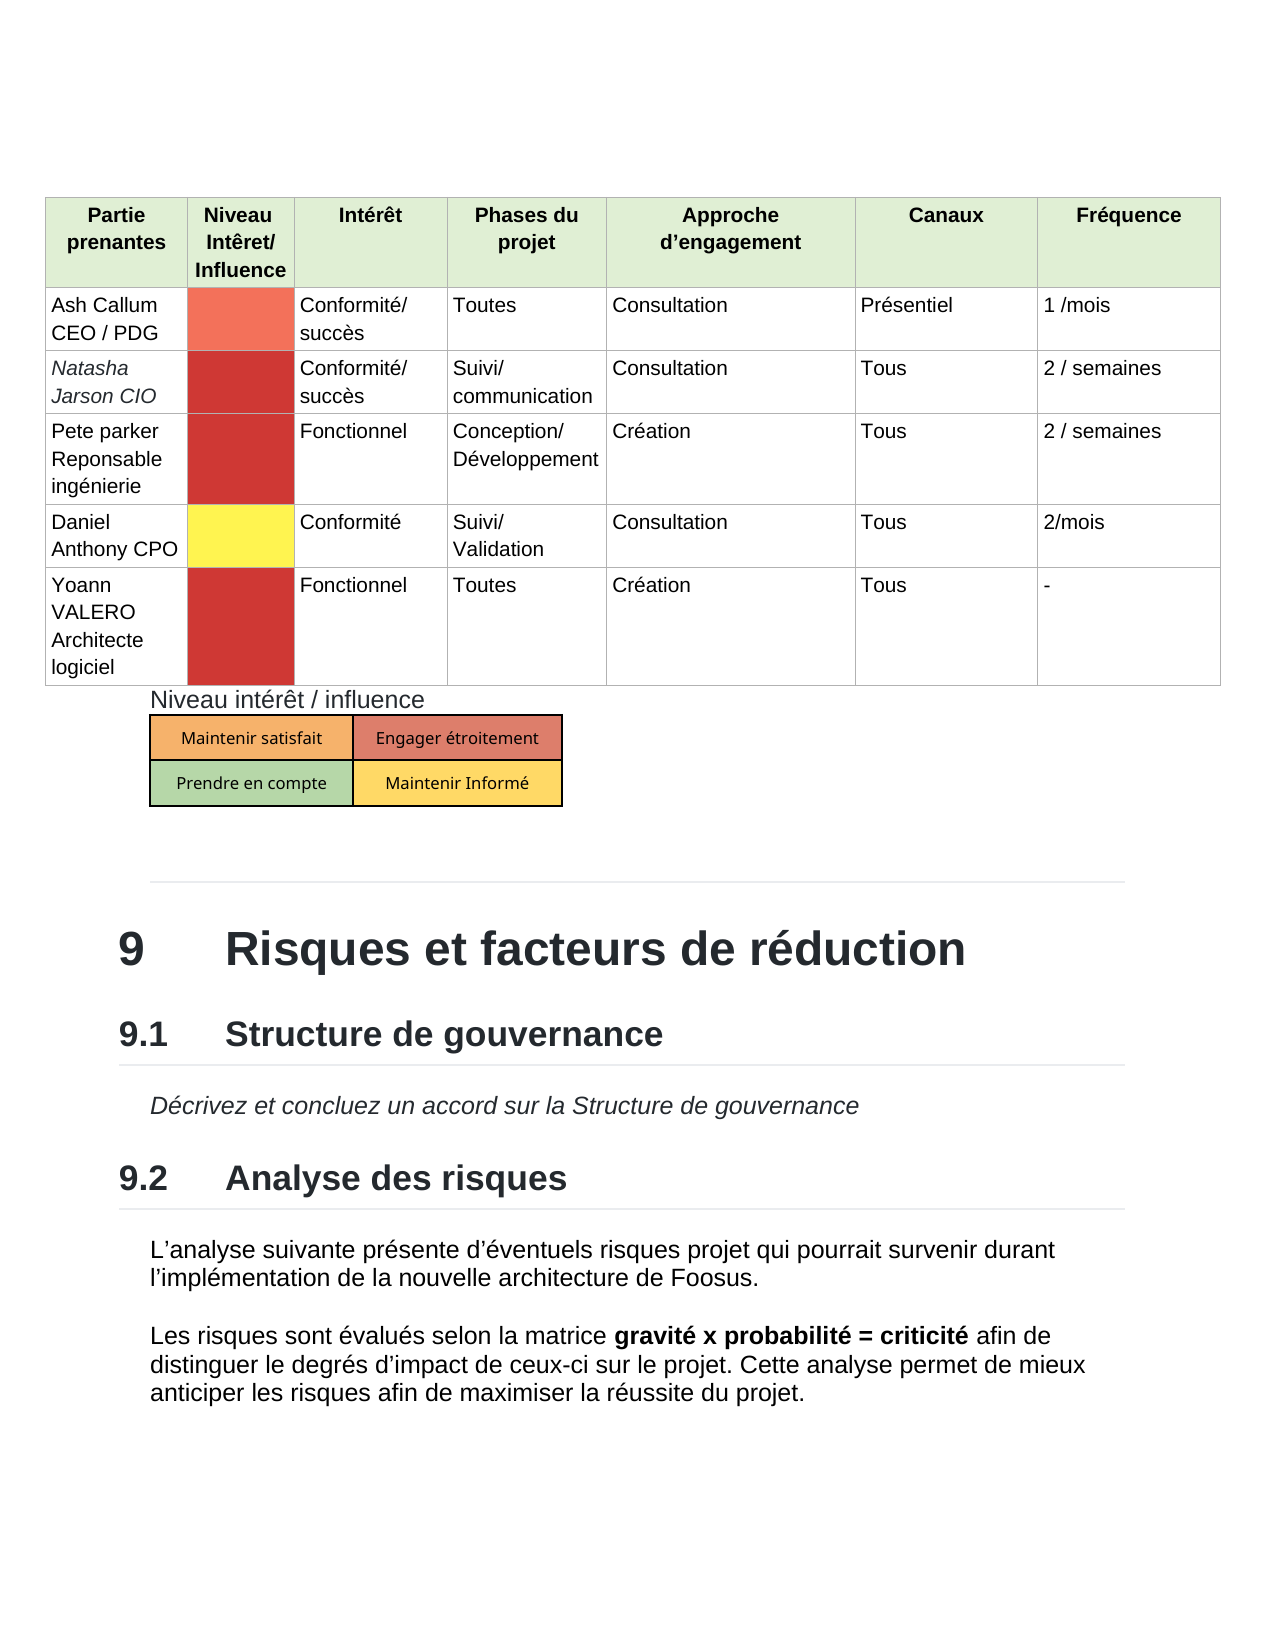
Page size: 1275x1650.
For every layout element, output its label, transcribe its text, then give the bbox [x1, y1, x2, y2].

table_cell Consultation [607, 288, 855, 350]
table_header Fréquence [1038, 198, 1220, 287]
table_cell Fonctionnel [295, 568, 447, 685]
table_header Partie prenantes [46, 198, 187, 287]
table_cell Conformité/succès [295, 351, 447, 413]
table_cell 2 / semaines [1038, 414, 1220, 504]
table_header Niveau Intêret/ Influence [188, 198, 294, 287]
table_cell Suivi/communication [448, 351, 606, 413]
table_cell 1 /mois [1038, 288, 1220, 350]
table_cell 2 / semaines [1038, 351, 1220, 413]
subtitle Analyse des risques [119, 1157, 1125, 1208]
table_cell Consultation [607, 505, 855, 567]
table_cell Tous [856, 414, 1037, 504]
table_cell Tous [856, 568, 1037, 685]
table_cell [188, 288, 294, 350]
table_cell Tous [856, 351, 1037, 413]
table_cell [188, 351, 294, 413]
table_cell [188, 414, 294, 504]
table_header Maintenir satisfait [151, 716, 352, 759]
table_header Phases du projet [448, 198, 606, 287]
table_cell Suivi/ Validation [448, 505, 606, 567]
table_cell Présentiel [856, 288, 1037, 350]
table_header Intérêt [295, 198, 447, 287]
table_cell Conformité/succès [295, 288, 447, 350]
table_header Canaux [856, 198, 1037, 287]
table_cell Conception/Développement [448, 414, 606, 504]
table_cell Fonctionnel [295, 414, 447, 504]
table_cell Création [607, 568, 855, 685]
table_header Approche d’engagement [607, 198, 855, 287]
text Niveau intérêt / influence [150, 686, 1125, 714]
subtitle Risques et facteurs de réduction [119, 920, 1125, 976]
table_cell [188, 505, 294, 567]
table_cell Toutes [448, 288, 606, 350]
table_cell [188, 568, 294, 685]
table_cell Daniel Anthony CPO [46, 505, 187, 567]
table_cell Yoann VALERO Architecte logiciel [46, 568, 187, 685]
table_header Engager étroitement [354, 716, 561, 759]
table_cell Conformité [295, 505, 447, 567]
subtitle Structure de gouvernance [119, 1013, 1125, 1064]
table_cell 2/mois [1038, 505, 1220, 567]
table_cell Maintenir Informé [354, 761, 561, 805]
text Décrivez et concluez un accord sur la Structure de gouvernance [150, 1091, 1125, 1119]
table_cell Natasha Jarson CIO [46, 351, 187, 413]
table_cell Création [607, 414, 855, 504]
table_cell Consultation [607, 351, 855, 413]
table_cell - [1038, 568, 1220, 685]
table_cell Toutes [448, 568, 606, 685]
table_cell Pete parker Reponsable ingénierie [46, 414, 187, 504]
table_cell Prendre en compte [151, 761, 352, 805]
text L’analyse suivante présente d’éventuels risques projet qui pourrait survenir durant l’implémentation de la nouvelle architecture de Foosus. Les risques sont évalués selon la matrice gravité x probabilité = criticité afin de distinguer le degrés d’impact de ceux-ci sur le projet. Cette analyse permet de mieux anticiper les risques afin de maximiser la réussite du projet. [150, 1235, 1125, 1407]
table_cell Ash Callum CEO / PDG [46, 288, 187, 350]
table_cell Tous [856, 505, 1037, 567]
